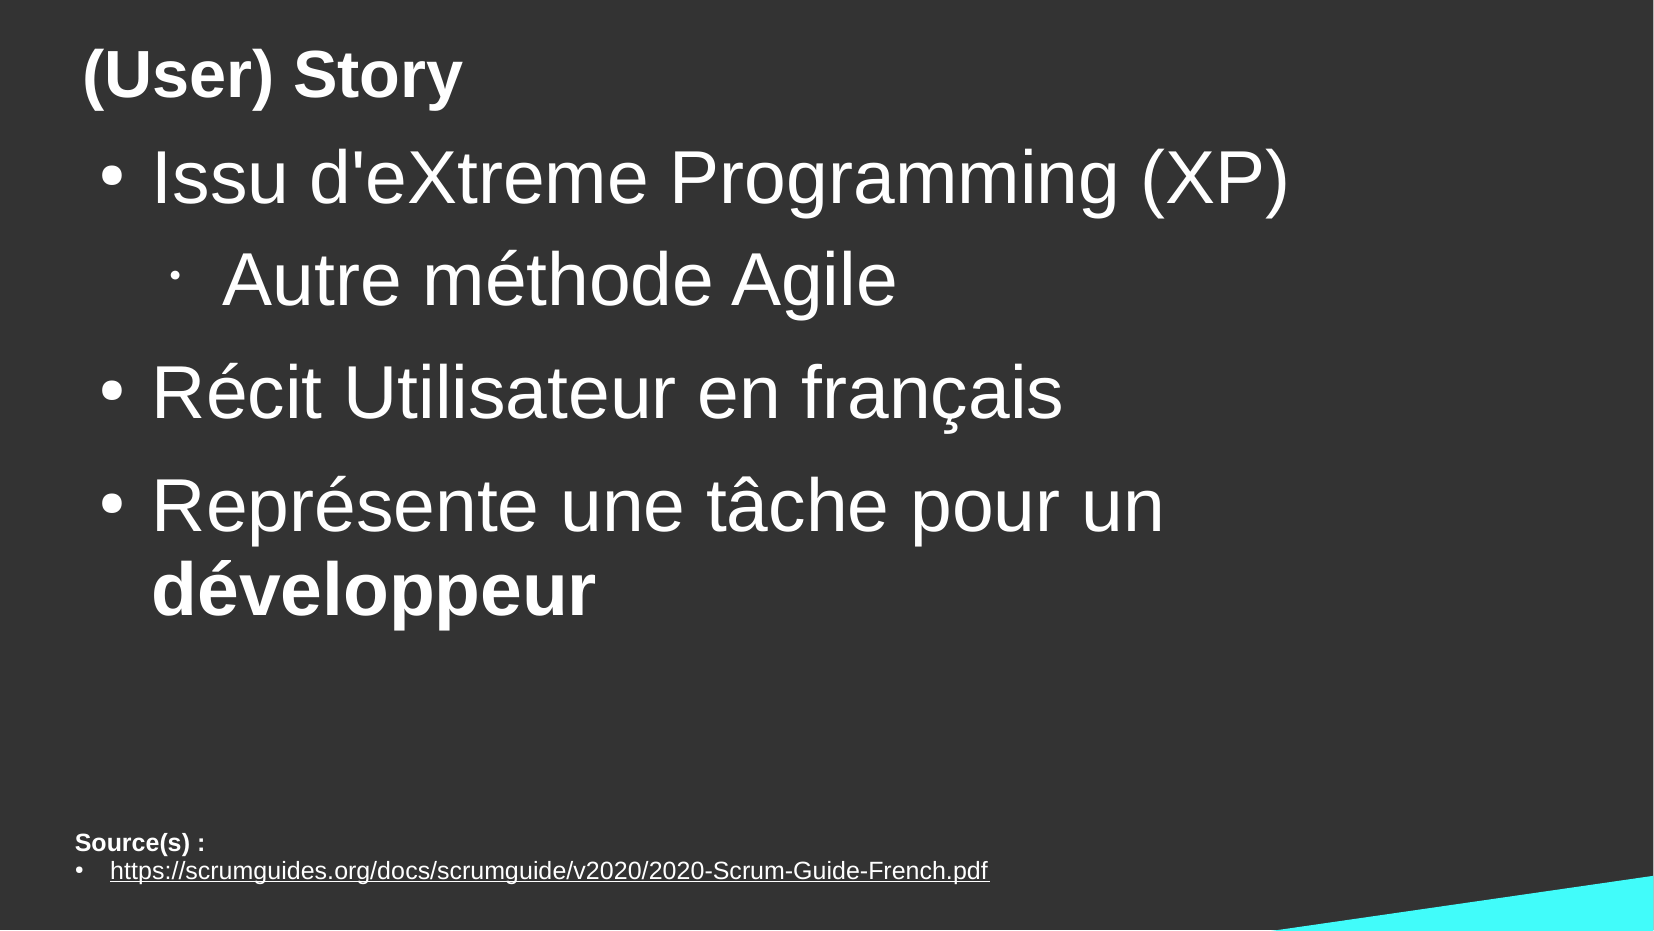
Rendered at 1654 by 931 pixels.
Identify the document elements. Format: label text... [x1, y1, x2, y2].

list Issu d'eXtreme Programming (XP) Autre méthode Agile Récit Utilisateur en français Représente une tâche pour un développeur [80, 135, 1620, 777]
text_box [1271, 875, 1654, 931]
title (User) Story [82, 37, 1571, 122]
text_box Source(s) : https://scrumguides.org/docs/scrumguide/v2020/2020-Scrum-Guide-French.pdf [60, 821, 1546, 921]
